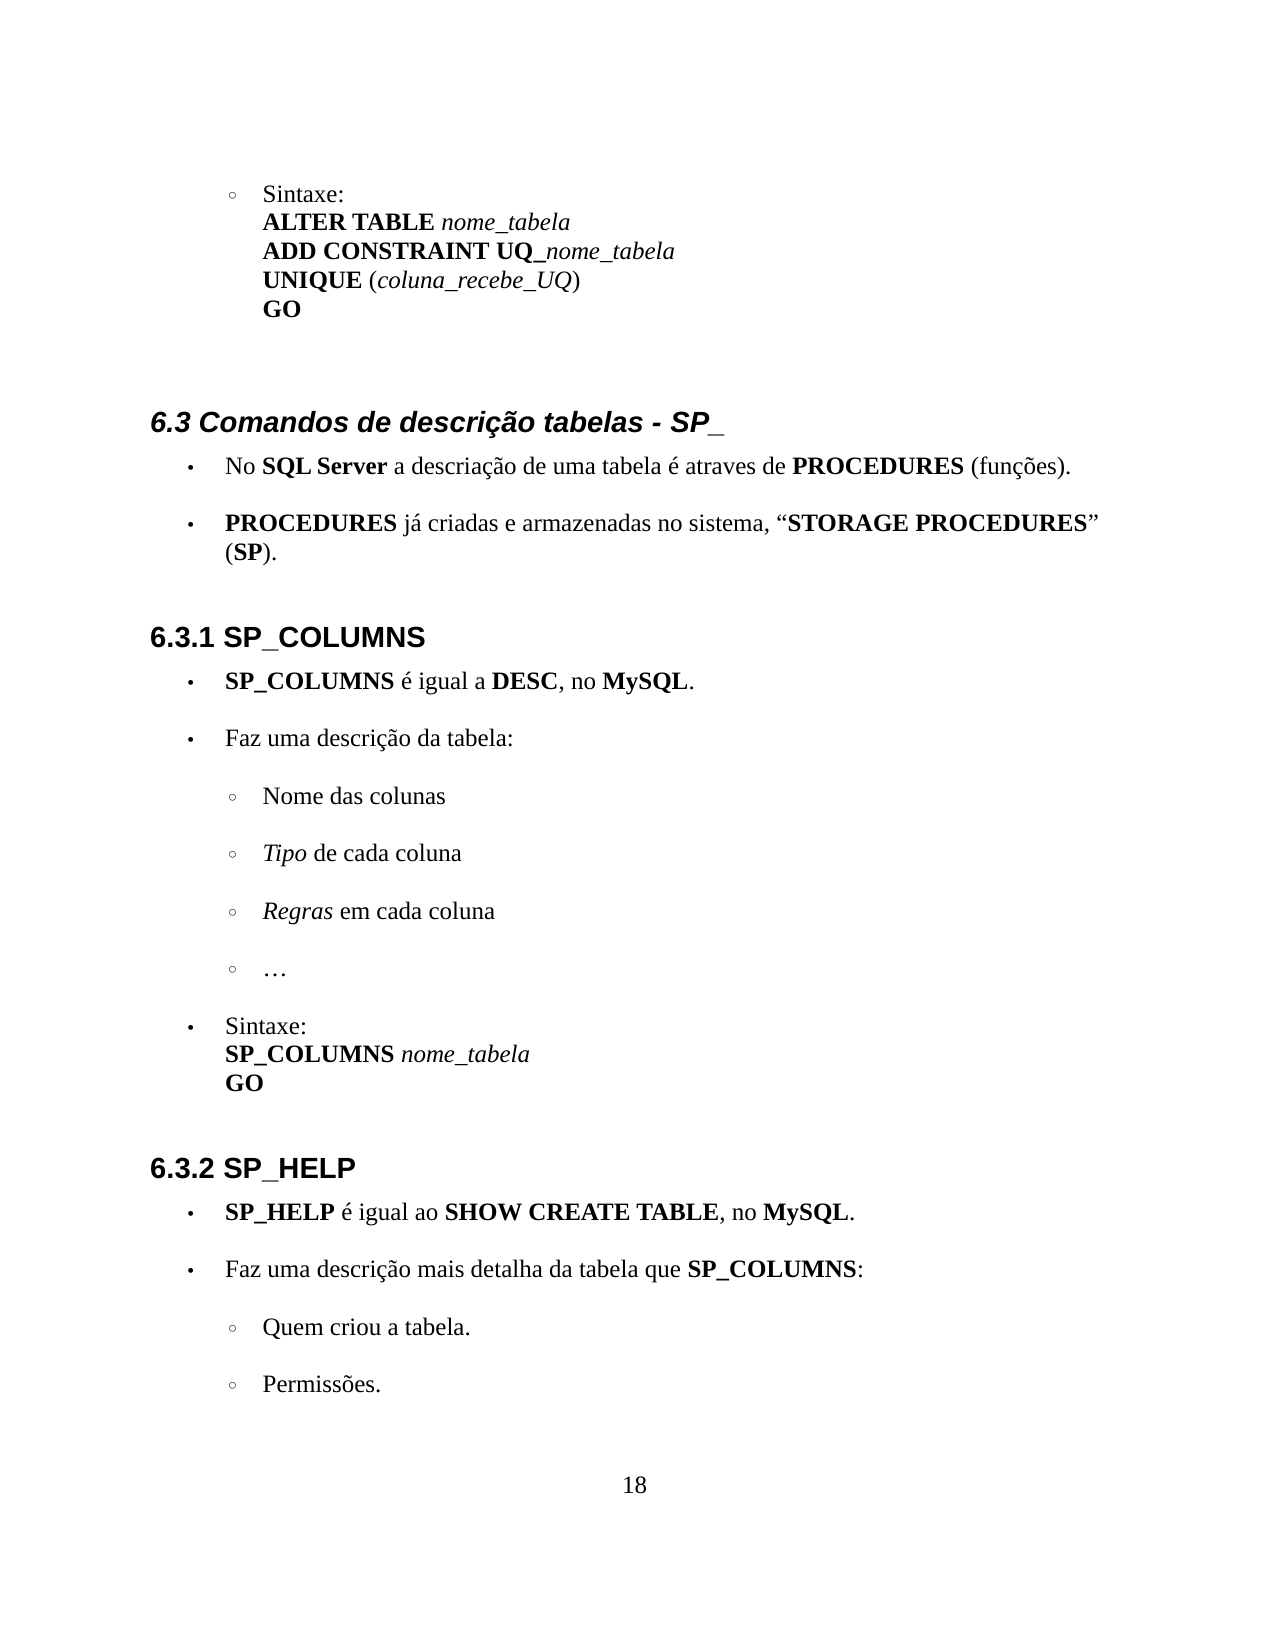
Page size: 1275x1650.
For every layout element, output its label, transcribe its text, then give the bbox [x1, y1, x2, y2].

list SP_HELP é igual ao SHOW CREATE TABLE, no MySQL. [187, 1197, 1125, 1254]
list Faz uma descrição da tabela: [187, 723, 1125, 781]
list Tipo de cada coluna [225, 838, 1125, 896]
subtitle 6.3.2 SP_HELP [150, 1151, 1125, 1184]
list PROCEDURES já criadas e armazenadas no sistema, “STORAGE PROCEDURES” (SP). [187, 508, 1125, 595]
list Sintaxe: ALTER TABLE nome_tabela ADD CONSTRAINT UQ_nome_tabela UNIQUE (coluna_recebe_UQ) GO [225, 179, 1125, 351]
list [225, 150, 1125, 179]
list Quem criou a tabela. [225, 1312, 1125, 1369]
subtitle 6.3 Comandos de descrição tabelas - SP_ [150, 405, 1125, 438]
list No SQL Server a descriação de uma tabela é atraves de PROCEDURES (funções). [187, 451, 1125, 508]
subtitle 6.3.1 SP_COLUMNS [150, 620, 1125, 653]
list Regras em cada coluna [225, 896, 1125, 953]
list Faz uma descrição mais detalha da tabela que SP_COLUMNS: [187, 1254, 1125, 1312]
list Sintaxe: SP_COLUMNS nome_tabela GO [187, 1011, 1125, 1126]
list Nome das colunas [225, 781, 1125, 838]
list … [225, 953, 1125, 1011]
list Permissões. [225, 1369, 1125, 1427]
list SP_COLUMNS é igual a DESC, no MySQL. [187, 666, 1125, 723]
